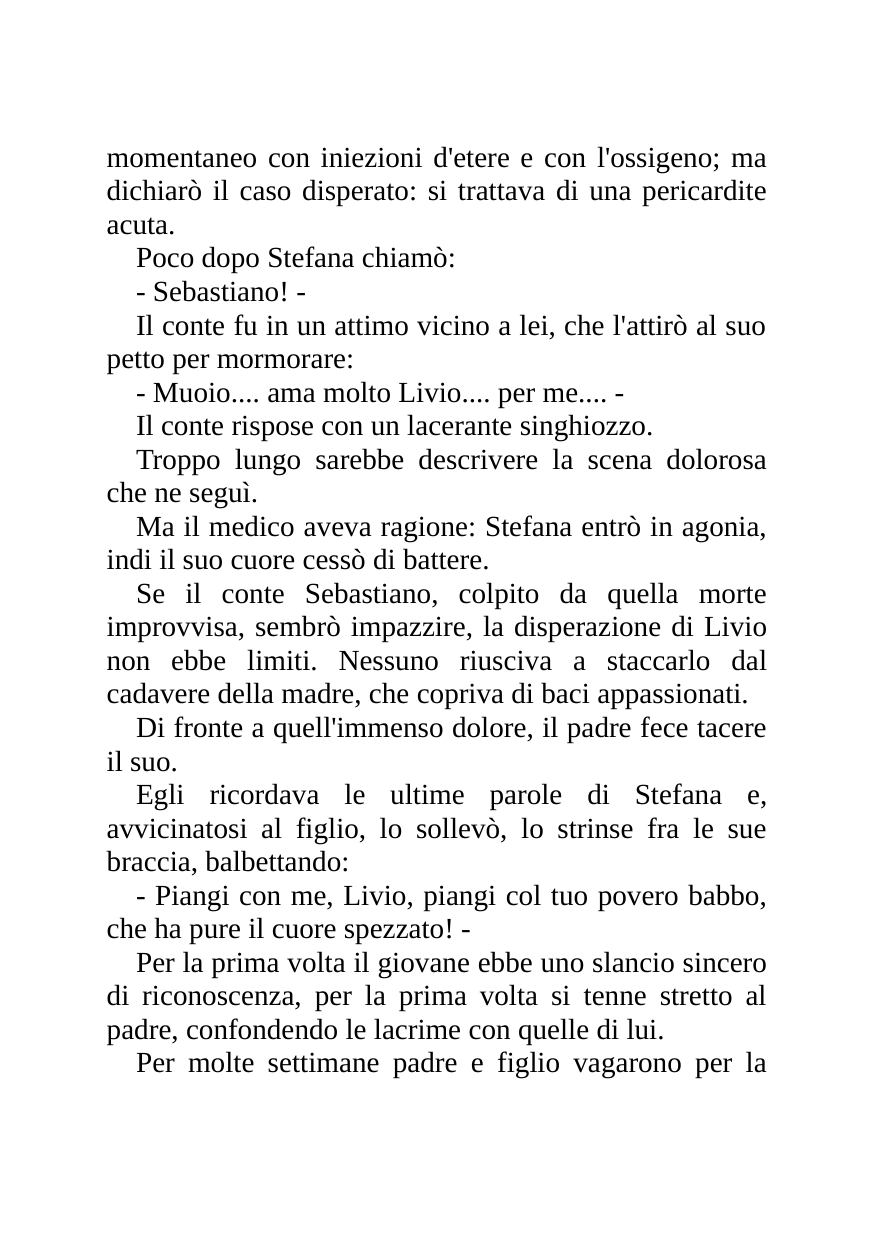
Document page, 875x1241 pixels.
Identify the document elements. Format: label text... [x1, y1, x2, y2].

text Il conte rispose con un lacerante singhiozzo. [106, 408, 768, 442]
text Se il conte Sebastiano, colpito da quella morte improvvisa, sembrò impazzire, la disperazione di Livio non ebbe limiti. Nessuno riusciva a staccarlo dal cadavere della madre, che copriva di baci appassionati. [106, 576, 768, 710]
text Per la prima volta il giovane ebbe uno slancio sincero di riconoscenza, per la prima volta si tenne stretto al padre, confondendo le lacrime con quelle di lui. [106, 945, 768, 1046]
text Ma il medico aveva ragione: Stefana entrò in agonia, indi il suo cuore cessò di battere. [106, 509, 768, 576]
text momentaneo con iniezioni d'etere e con l'ossigeno; ma dichiarò il caso disperato: si trattava di una pericardite acuta. [106, 140, 768, 241]
text Poco dopo Stefana chiamò: [106, 241, 768, 274]
text - Piangi con me, Livio, piangi col tuo povero babbo, che ha pure il cuore spezzato! - [106, 878, 768, 945]
text Troppo lungo sarebbe descrivere la scena dolorosa che ne seguì. [106, 442, 768, 509]
text Di fronte a quell'immenso dolore, il padre fece tacere il suo. [106, 710, 768, 777]
text Egli ricordava le ultime parole di Stefana e, avvicinatosi al figlio, lo sollevò, lo strinse fra le sue braccia, balbettando: [106, 777, 768, 878]
text Per molte settimane padre e figlio vagarono per la [106, 1046, 768, 1079]
text - Sebastiano! - [106, 274, 768, 308]
text Il conte fu in un attimo vicino a lei, che l'attirò al suo petto per mormorare: [106, 308, 768, 375]
text - Muoio.... ama molto Livio.... per me.... - [106, 375, 768, 408]
